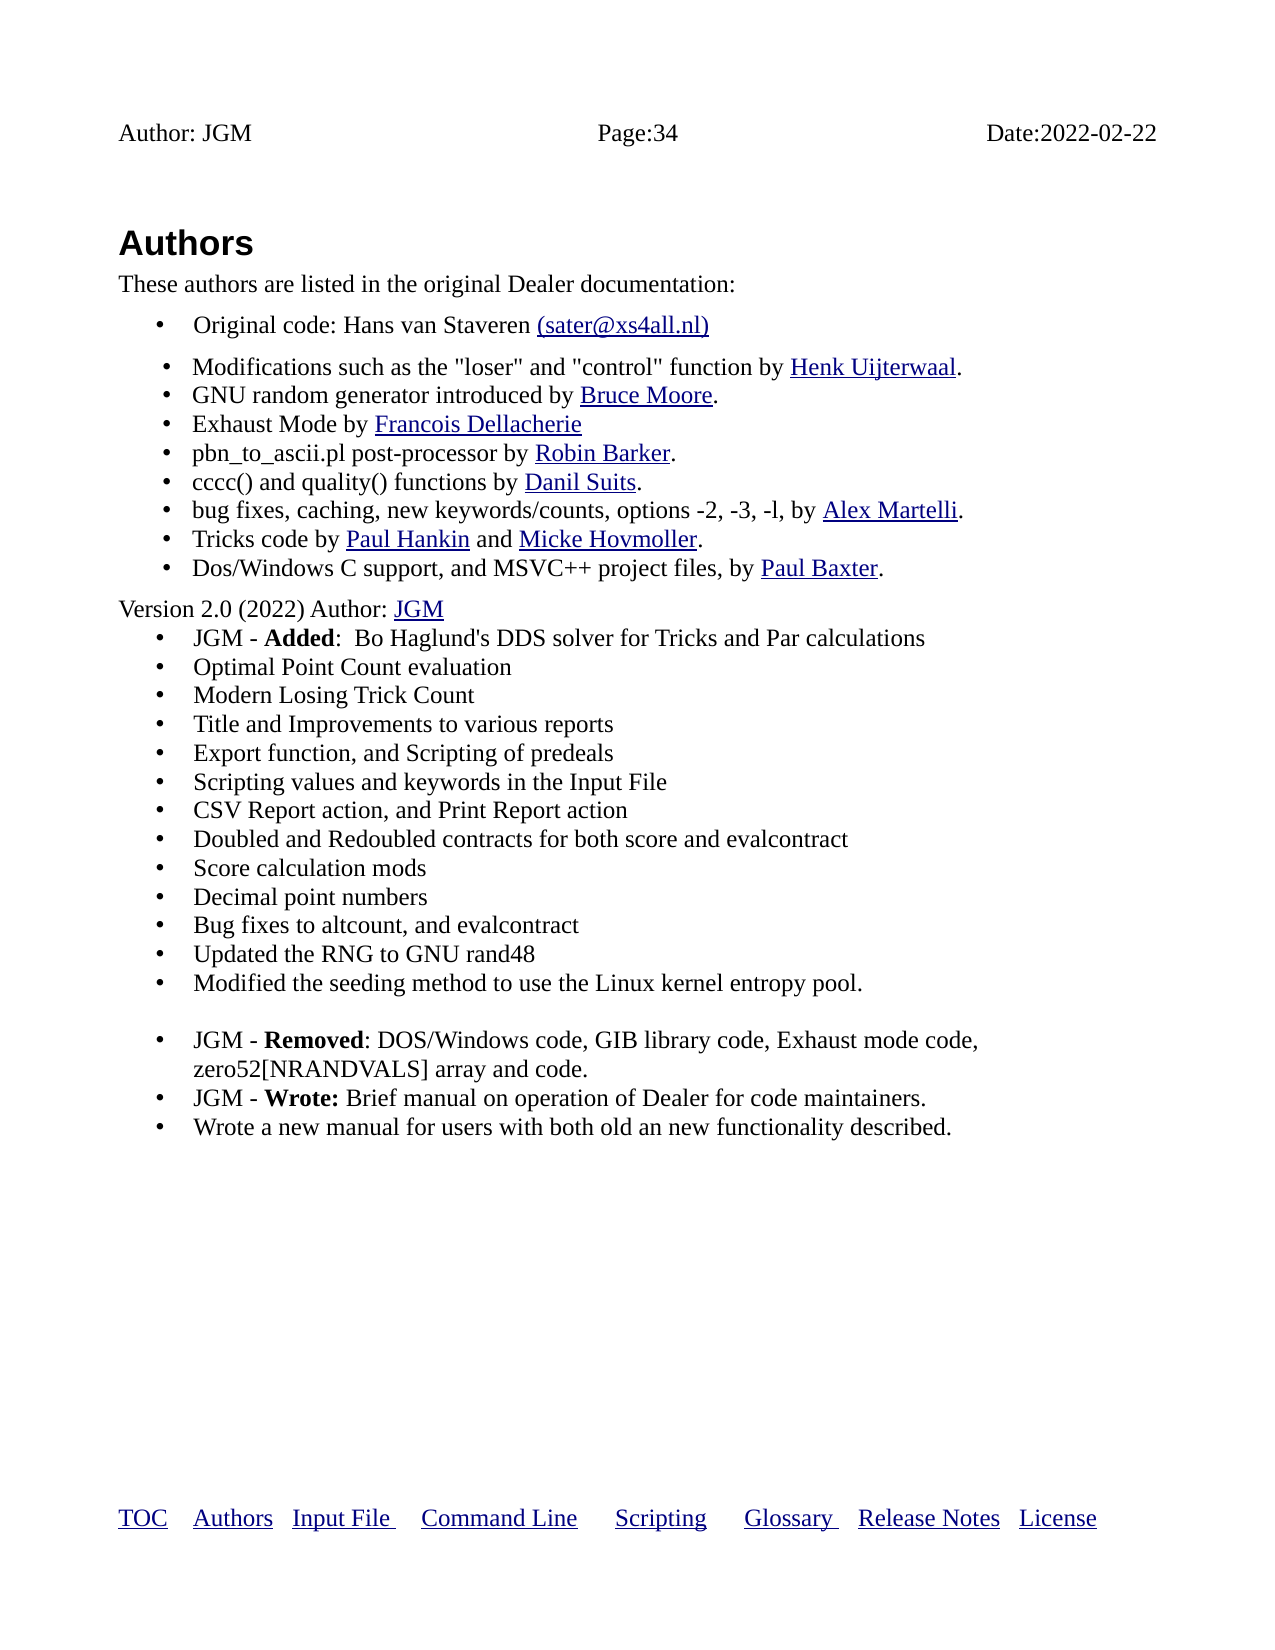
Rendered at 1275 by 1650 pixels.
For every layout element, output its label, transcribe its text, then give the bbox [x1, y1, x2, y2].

text These authors are listed in the original Dealer documentation: [118, 269, 1157, 298]
list Title and Improvements to various reports [156, 709, 1157, 738]
list Modifications such as the "loser" and "control" function by Henk Uijterwaal. [162, 352, 1157, 380]
list Dos/Windows C support, and MSVC++ project files, by Paul Baxter. [162, 553, 1157, 582]
list Optimal Point Count evaluation [156, 652, 1157, 680]
list Original code: Hans van Staveren (sater@xs4all.nl) [156, 310, 1157, 339]
list Doubled and Redoubled contracts for both score and evalcontract [156, 824, 1157, 853]
list Export function, and Scripting of predeals [156, 738, 1157, 767]
list Decimal point numbers [156, 882, 1157, 910]
text Version 2.0 (2022) Author: JGM [118, 594, 1157, 623]
list GNU random generator introduced by Bruce Moore. [162, 380, 1157, 409]
list JGM - Added: Bo Haglund's DDS solver for Tricks and Par calculations [156, 623, 1157, 652]
subtitle Authors [118, 222, 1157, 263]
list Score calculation mods [156, 853, 1157, 882]
list Exhaust Mode by Francois Dellacherie [162, 409, 1157, 438]
list JGM - Removed: DOS/Windows code, GIB library code, Exhaust mode code, zero52[NRANDVALS] array and code. [156, 1025, 1157, 1083]
list CSV Report action, and Print Report action [156, 795, 1157, 824]
list Bug fixes to altcount, and evalcontract [156, 910, 1157, 939]
list Tricks code by Paul Hankin and Micke Hovmoller. [162, 524, 1157, 553]
list Modified the seeding method to use the Linux kernel entropy pool. [156, 968, 1157, 997]
list bug fixes, caching, new keywords/counts, options -2, -3, -l, by Alex Martelli. [162, 495, 1157, 524]
list Scripting values and keywords in the Input File [156, 767, 1157, 795]
list Modern Losing Trick Count [156, 680, 1157, 709]
list Wrote a new manual for users with both old an new functionality described. [156, 1112, 1157, 1140]
list pbn_to_ascii.pl post-processor by Robin Barker. [162, 438, 1157, 467]
list Updated the RNG to GNU rand48 [156, 939, 1157, 968]
list cccc() and quality() functions by Danil Suits. [162, 467, 1157, 495]
list JGM - Wrote: Brief manual on operation of Dealer for code maintainers. [156, 1083, 1157, 1112]
